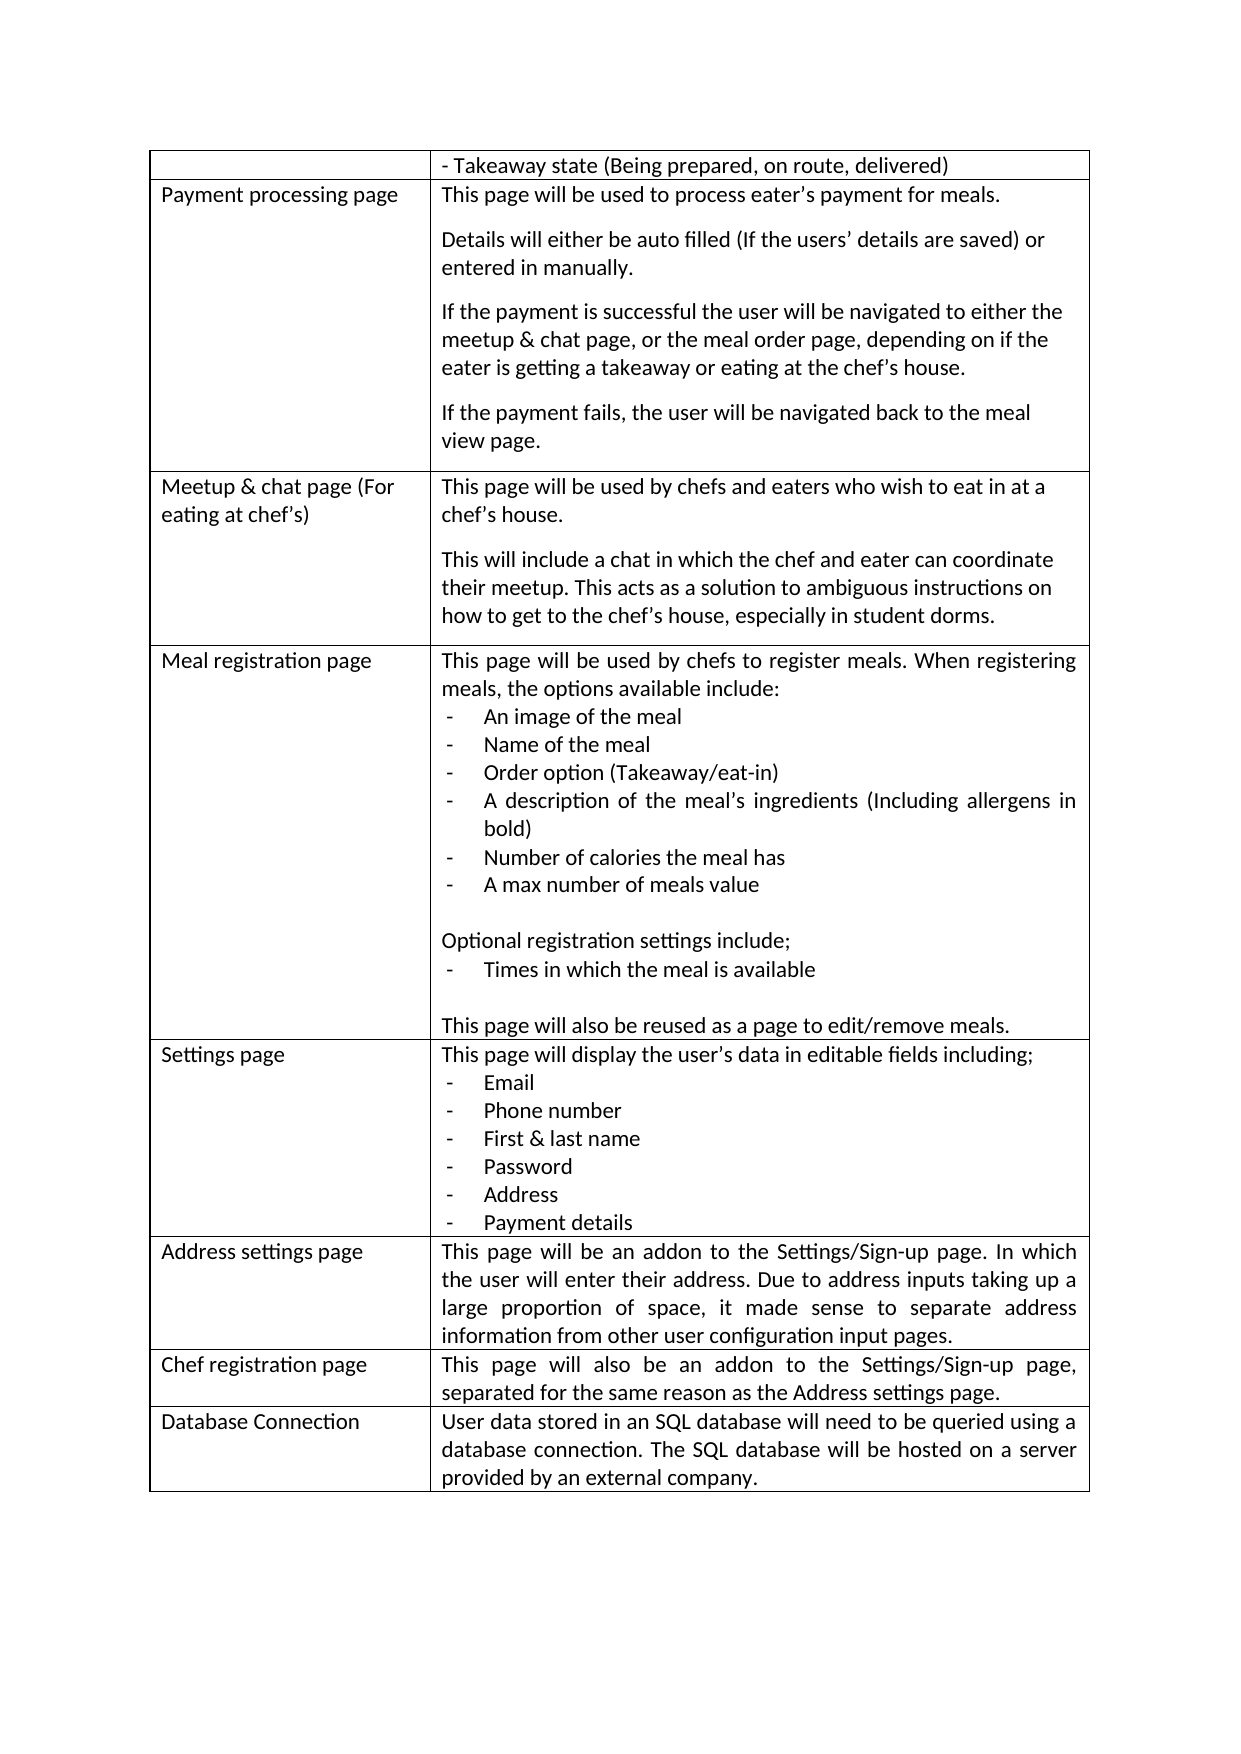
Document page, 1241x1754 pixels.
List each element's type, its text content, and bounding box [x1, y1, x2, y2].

table_cell [151, 151, 430, 179]
table_cell Meal registration page [151, 646, 430, 1039]
table_cell Meetup & chat page (For eating at chef’s) [151, 472, 430, 645]
table_cell User data stored in an SQL database will need to be queried using a database connection. The SQL database will be hosted on a server provided by an external company. [431, 1407, 1089, 1491]
table_cell - Takeaway state (Being prepared, on route, delivered) [431, 151, 1089, 179]
table_cell This page will be used by chefs to register meals. When registering meals, the options available include: An image of the meal Name of the meal Order option (Takeaway/eat-in) A description of the meal’s ingredients (Including allergens in bold) Number of calories the meal has A max number of meals value Optional registration settings include; Times in which the meal is available This page will also be reused as a page to edit/remove meals. [431, 646, 1089, 1039]
table_cell Database Connection [151, 1407, 430, 1491]
table_cell Chef registration page [151, 1350, 430, 1406]
table_cell This page will be used to process eater’s payment for meals. Details will either be auto filled (If the users’ details are saved) or entered in manually. If the payment is successful the user will be navigated to either the meetup & chat page, or the meal order page, depending on if the eater is getting a takeaway or eating at the chef’s house. If the payment fails, the user will be navigated back to the meal view page. [431, 180, 1089, 471]
table_cell This page will be used by chefs and eaters who wish to eat in at a chef’s house. This will include a chat in which the chef and eater can coordinate their meetup. This acts as a solution to ambiguous instructions on how to get to the chef’s house, especially in student dorms. [431, 472, 1089, 645]
table_cell This page will also be an addon to the Settings/Sign-up page, separated for the same reason as the Address settings page. [431, 1350, 1089, 1406]
table_cell This page will be an addon to the Settings/Sign-up page. In which the user will enter their address. Due to address inputs taking up a large proportion of space, it made sense to separate address information from other user configuration input pages. [431, 1237, 1089, 1349]
table_cell Payment processing page [151, 180, 430, 471]
table_cell Settings page [151, 1040, 430, 1236]
table_cell This page will display the user’s data in editable fields including; Email Phone number First & last name Password Address Payment details [431, 1040, 1089, 1236]
table_cell Address settings page [151, 1237, 430, 1349]
